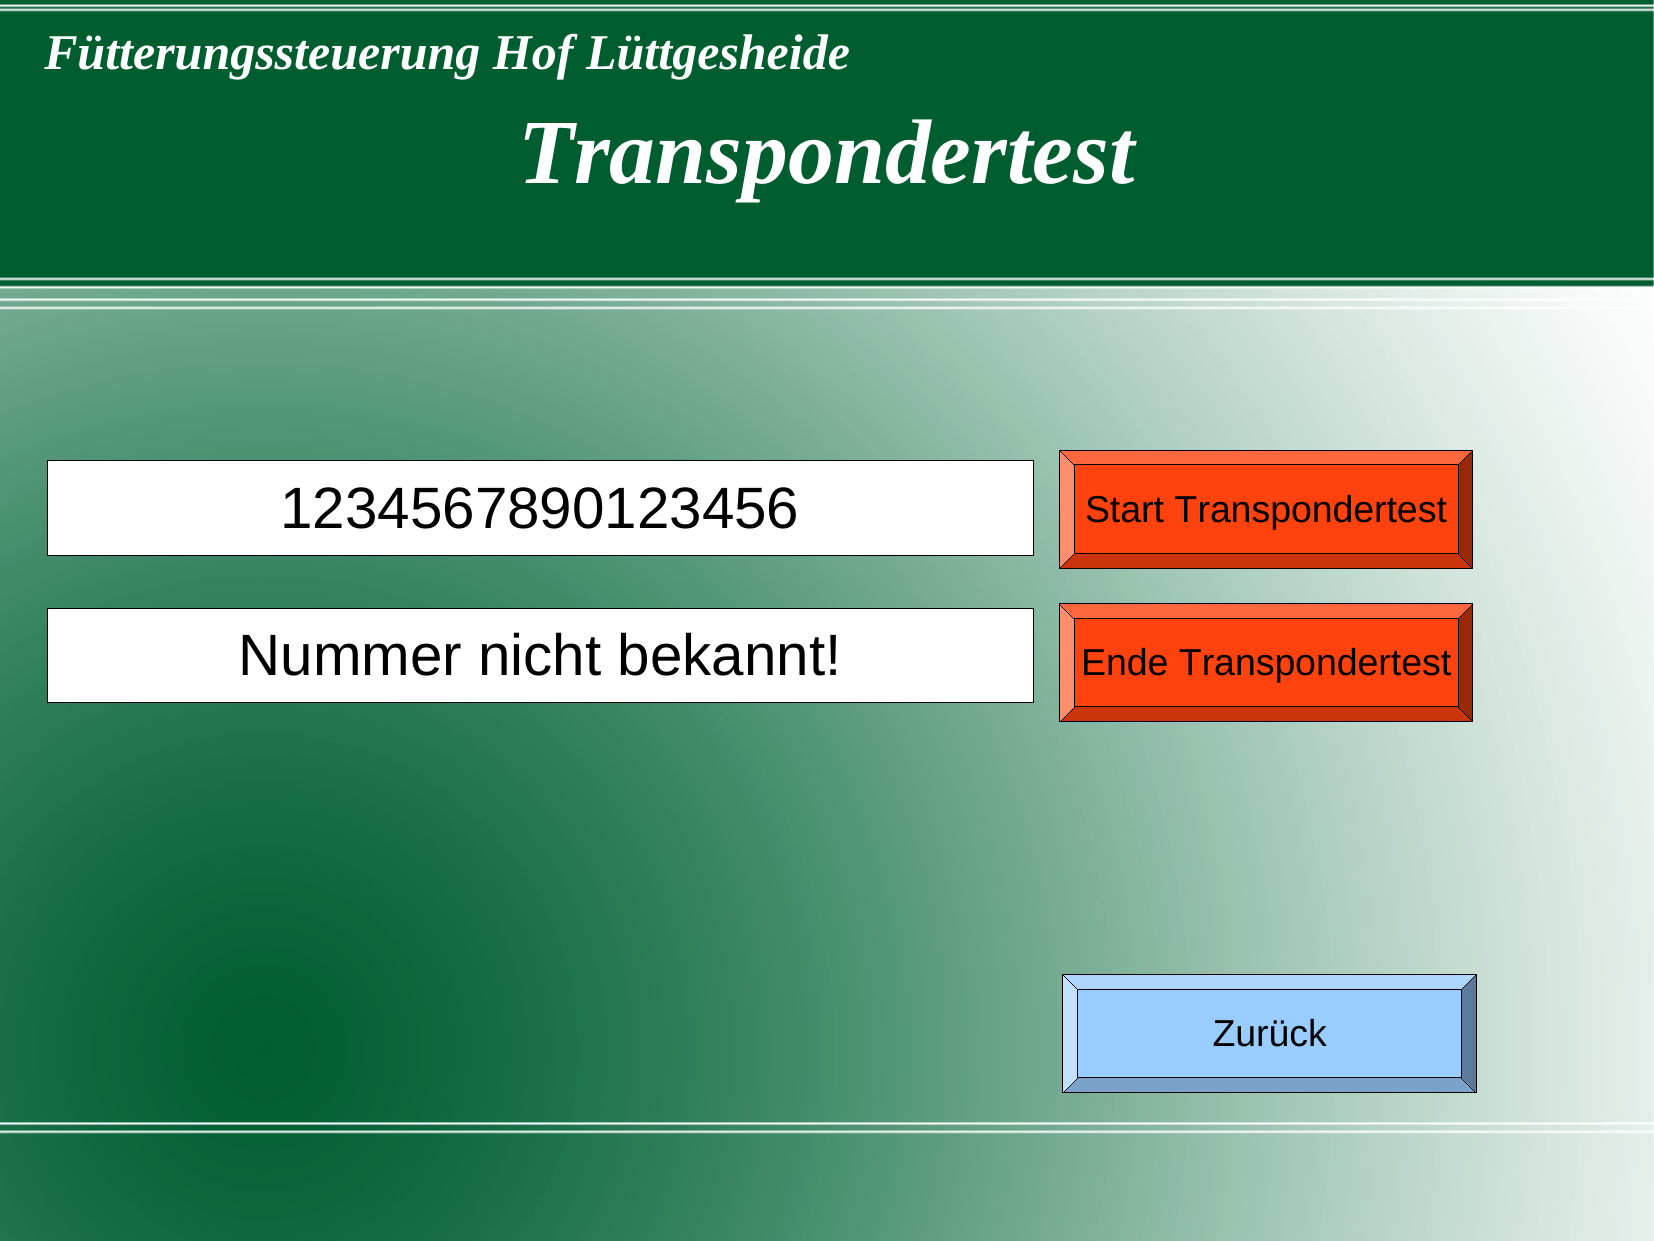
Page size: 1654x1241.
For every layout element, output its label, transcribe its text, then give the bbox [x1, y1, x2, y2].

text_box Zurück [1078, 990, 1461, 1077]
text_box Ende Transpondertest [1075, 619, 1458, 706]
title Transpondertest [82, 102, 1571, 204]
text_box Fütterungssteuerung Hof Lüttgesheide [29, 17, 866, 89]
text_box 1234567890123456 [47, 460, 1034, 556]
picture [0, 0, 1654, 1241]
text_box Start Transpondertest [1075, 465, 1458, 553]
text_box Nummer nicht bekannt! [47, 608, 1034, 703]
